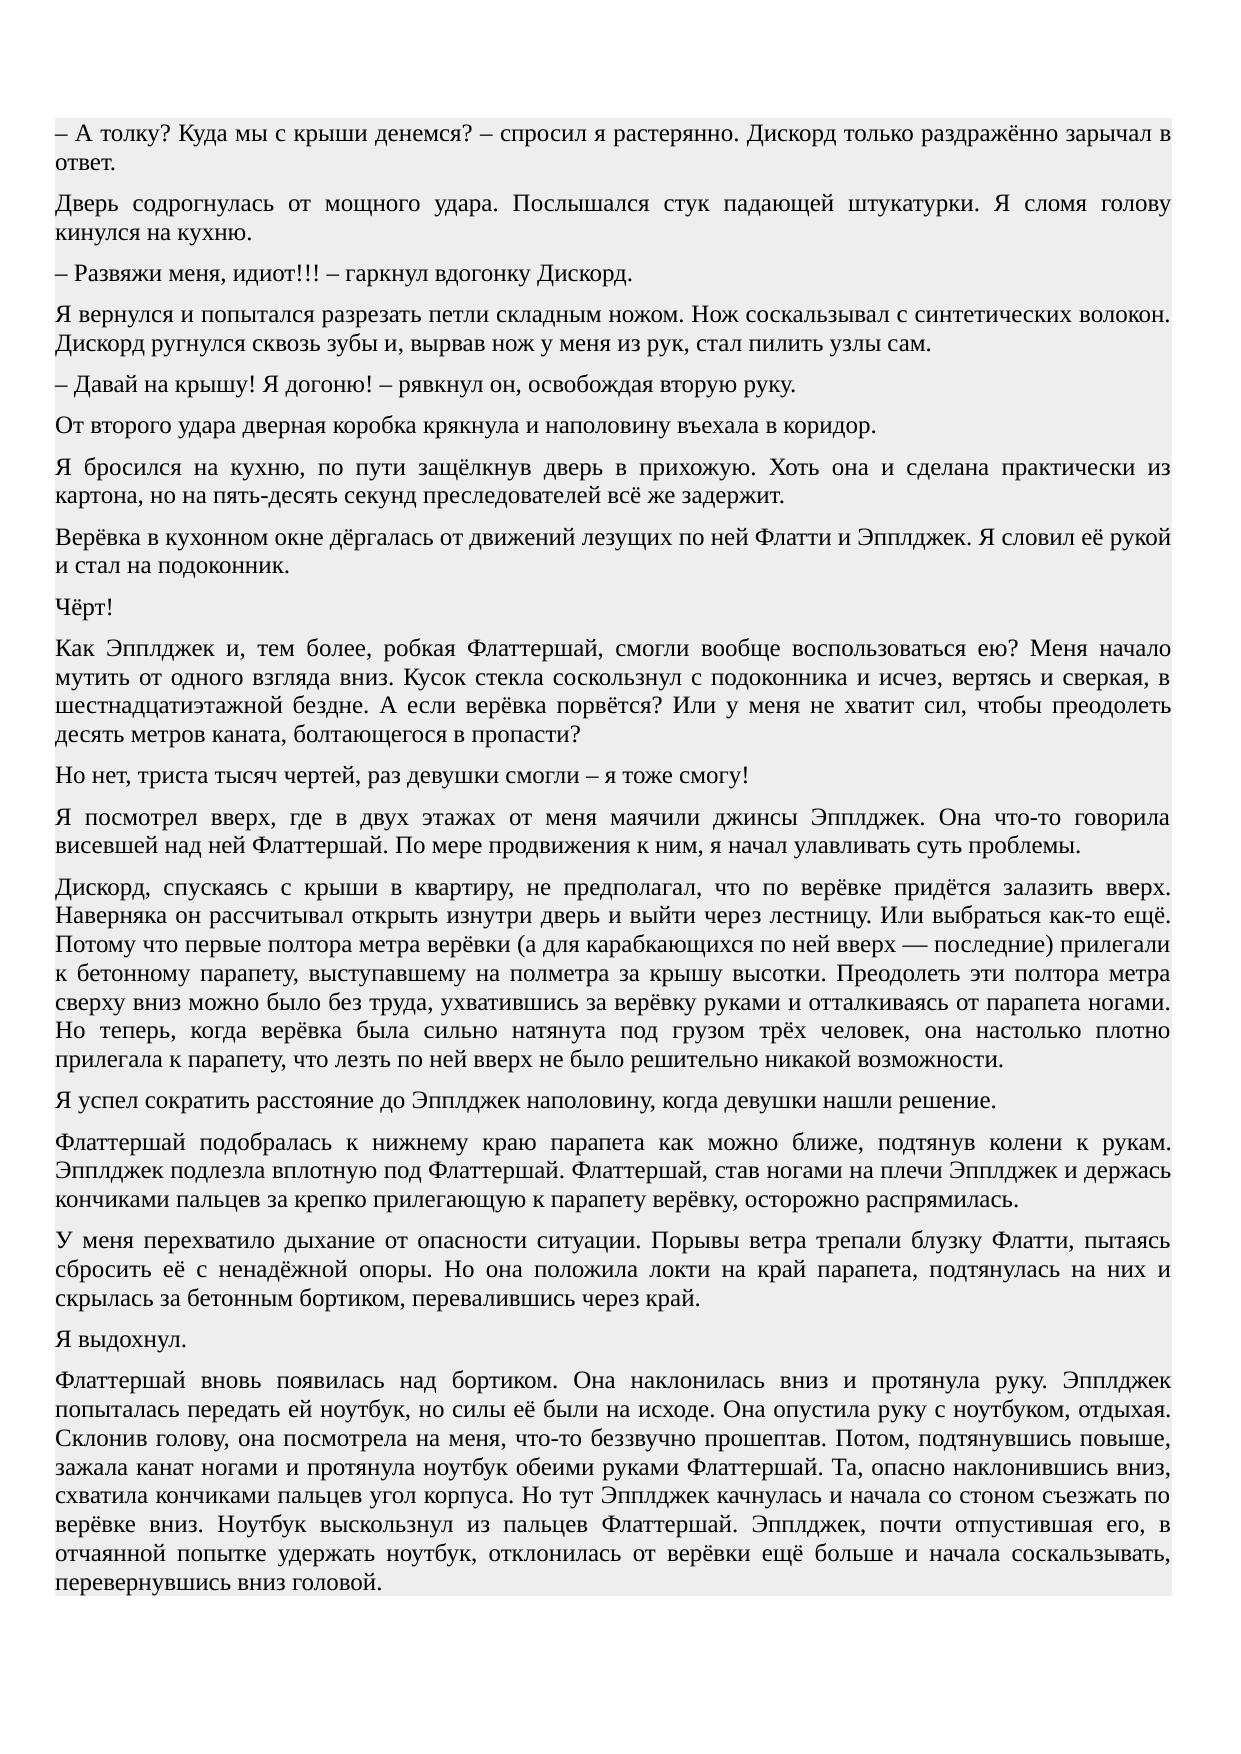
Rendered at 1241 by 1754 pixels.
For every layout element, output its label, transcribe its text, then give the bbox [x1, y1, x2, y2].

text – Развяжи меня, идиот!!! – гаркнул вдогонку Дискорд. [55, 258, 1172, 287]
text Я посмотрел вверх, где в двух этажах от меня маячили джинсы Эпплджек. Она что-то говорила висевшей над ней Флаттершай. По мере продвижения к ним, я начал улавливать суть проблемы. [55, 802, 1172, 859]
text – Давай на крышу! Я догоню! – рявкнул он, освобождая вторую руку. [55, 369, 1172, 398]
text Как Эпплджек и, тем более, робкая Флаттершай, смогли вообще воспользоваться ею? Меня начало мутить от одного взгляда вниз. Кусок стекла соскользнул с подоконника и исчез, вертясь и сверкая, в шестнадцатиэтажной бездне. А если верёвка порвётся? Или у меня не хватит сил, чтобы преодолеть десять метров каната, болтающегося в пропасти? [55, 633, 1172, 748]
text Я бросился на кухню, по пути защёлкнув дверь в прихожую. Хоть она и сделана практически из картона, но на пять-десять секунд преследователей всё же задержит. [55, 452, 1172, 509]
text Но нет, триста тысяч чертей, раз девушки смогли – я тоже смогу! [55, 761, 1172, 789]
text Флаттершай подобралась к нижнему краю парапета как можно ближе, подтянув колени к рукам. Эпплджек подлезла вплотную под Флаттершай. Флаттершай, став ногами на плечи Эпплджек и держась кончиками пальцев за крепко прилегающую к парапету верёвку, осторожно распрямилась. [55, 1127, 1172, 1213]
text Дискорд, спускаясь с крыши в квартиру, не предполагал, что по верёвке придётся залазить вверх. Наверняка он рассчитывал открыть изнутри дверь и выйти через лестницу. Или выбраться как-то ещё. Потому что первые полтора метра верёвки (а для карабкающихся по ней вверх — последние) прилегали к бетонному парапету, выступавшему на полметра за крышу высотки. Преодолеть эти полтора метра сверху вниз можно было без труда, ухватившись за верёвку руками и отталкиваясь от парапета ногами. Но теперь, когда верёвка была сильно натянута под грузом трёх человек, она настолько плотно прилегала к парапету, что лезть по ней вверх не было решительно никакой возможности. [55, 872, 1172, 1073]
text Я выдохнул. [55, 1324, 1172, 1353]
text От второго удара дверная коробка крякнула и наполовину въехала в коридор. [55, 411, 1172, 439]
text Я успел сократить расстояние до Эпплджек наполовину, когда девушки нашли решение. [55, 1086, 1172, 1114]
text Верёвка в кухонном окне дёргалась от движений лезущих по ней Флатти и Эпплджек. Я словил её рукой и стал на подоконник. [55, 522, 1172, 579]
text Чёрт! [55, 592, 1172, 621]
text У меня перехватило дыхание от опасности ситуации. Порывы ветра трепали блузку Флатти, пытаясь сбросить её с ненадёжной опоры. Но она положила локти на край парапета, подтянулась на них и скрылась за бетонным бортиком, перевалившись через край. [55, 1226, 1172, 1312]
text Дверь содрогнулась от мощного удара. Послышался стук падающей штукатурки. Я сломя голову кинулся на кухню. [55, 188, 1172, 246]
text – А толку? Куда мы с крыши денемся? – спросил я растерянно. Дискорд только раздражённо зарычал в ответ. [55, 118, 1172, 176]
text Я вернулся и попытался разрезать петли складным ножом. Нож соскальзывал с синтетических волокон. Дискорд ругнулся сквозь зубы и, вырвав нож у меня из рук, стал пилить узлы сам. [55, 299, 1172, 357]
text Флаттершай вновь появилась над бортиком. Она наклонилась вниз и протянула руку. Эпплджек попыталась передать ей ноутбук, но силы её были на исходе. Она опустила руку с ноутбуком, отдыхая. Склонив голову, она посмотрела на меня, что-то беззвучно прошептав. Потом, подтянувшись повыше, зажала канат ногами и протянула ноутбук обеими руками Флаттершай. Та, опасно наклонившись вниз, схватила кончиками пальцев угол корпуса. Но тут Эпплджек качнулась и начала со стоном съезжать по верёвке вниз. Ноутбук выскользнул из пальцев Флаттершай. Эпплджек, почти отпустившая его, в отчаянной попытке удержать ноутбук, отклонилась от верёвки ещё больше и начала соскальзывать, перевернувшись вниз головой. [55, 1366, 1172, 1596]
